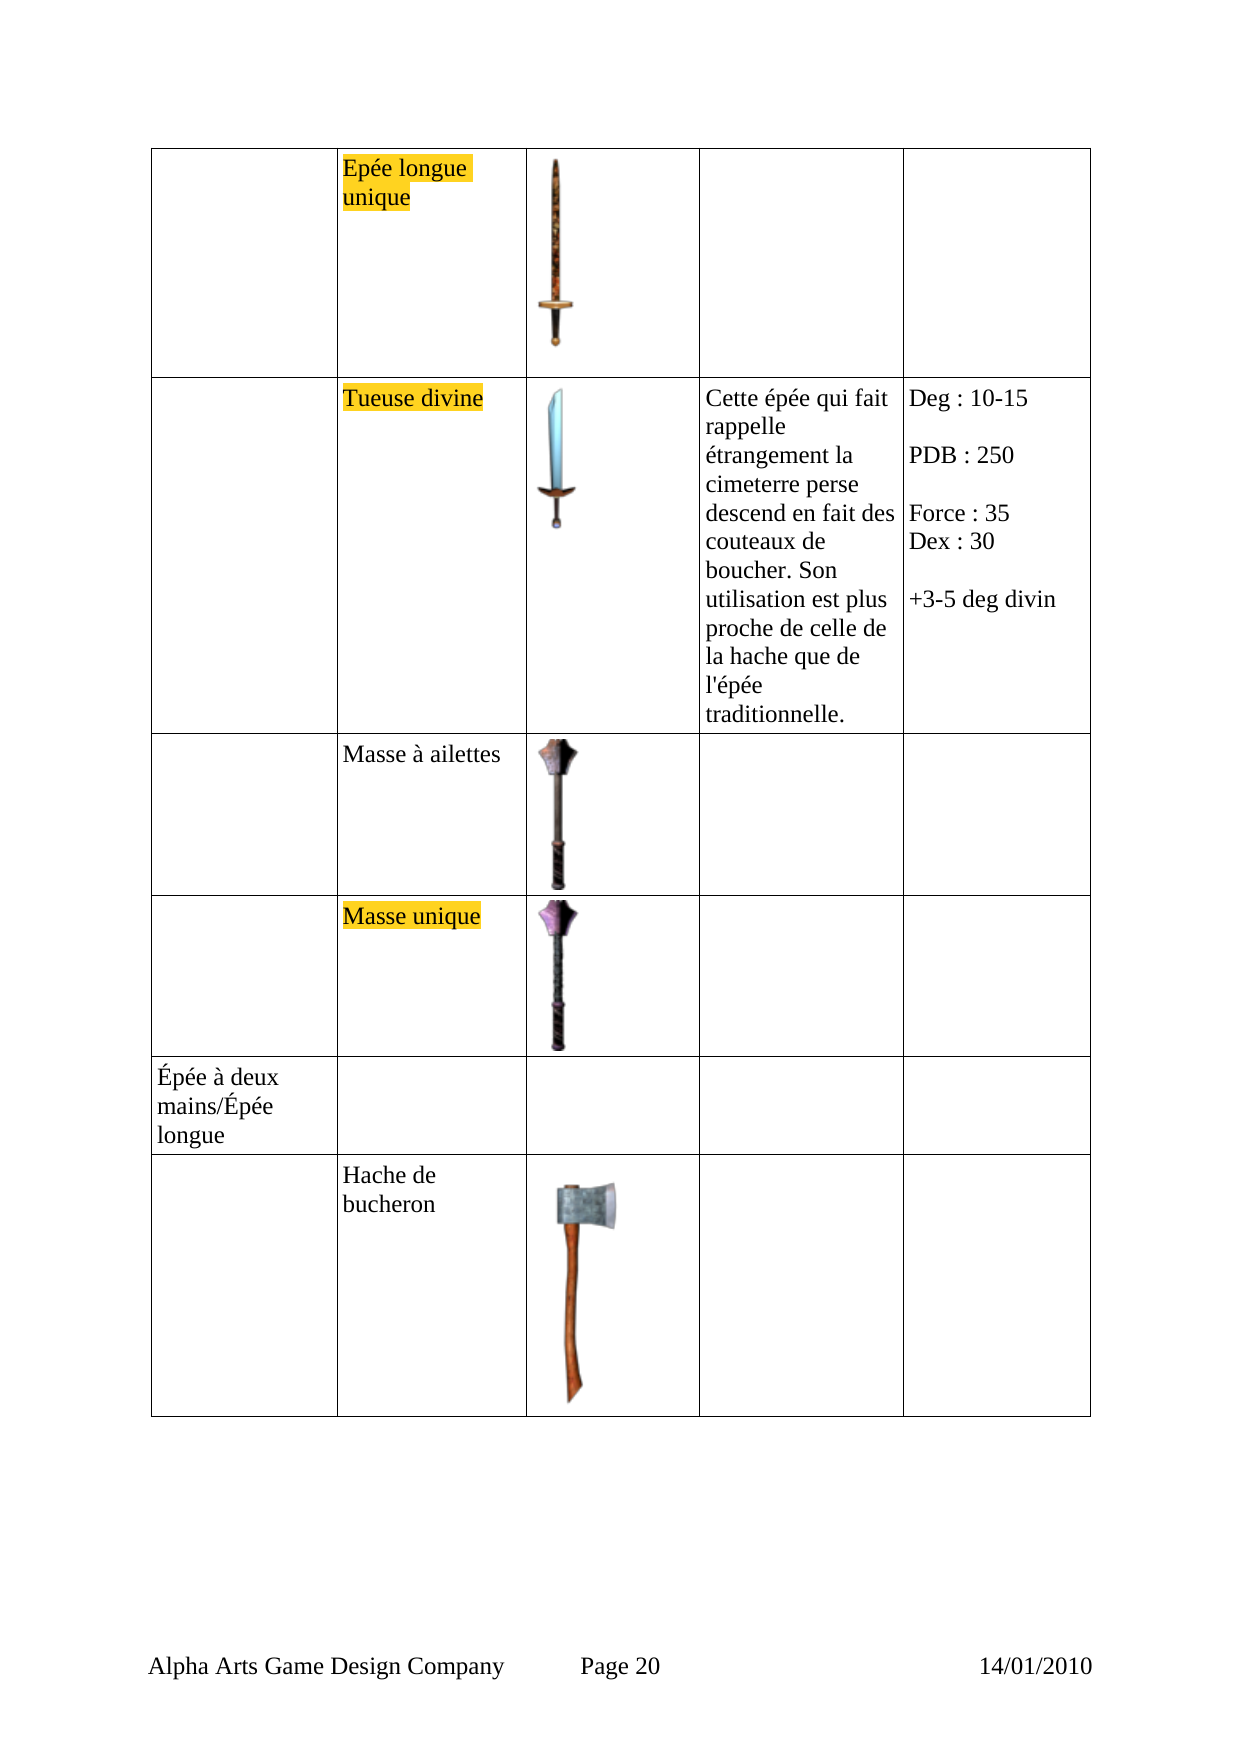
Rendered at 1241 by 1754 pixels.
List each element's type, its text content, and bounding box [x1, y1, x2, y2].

table_cell [904, 1057, 1090, 1154]
table_cell [700, 734, 903, 895]
picture [531, 900, 582, 1051]
table_cell [527, 734, 699, 895]
table_cell Masse à ailettes [338, 734, 526, 895]
table_cell [904, 734, 1090, 895]
table_cell [527, 896, 699, 1056]
table_cell [152, 378, 337, 733]
table_cell [700, 149, 903, 377]
picture [531, 1160, 632, 1411]
picture [531, 153, 582, 354]
table_cell Masse unique [338, 896, 526, 1056]
table_cell [527, 1057, 699, 1154]
table_cell [152, 1155, 337, 1416]
table_cell [152, 896, 337, 1056]
picture [531, 382, 582, 533]
table_cell Deg : 10-15 PDB : 250 Force : 35 Dex : 30 +3-5 deg divin [904, 378, 1090, 733]
table_cell [338, 1057, 526, 1154]
table_cell [904, 896, 1090, 1056]
table_cell [527, 378, 699, 733]
table_cell Epée longue unique [338, 149, 526, 377]
table_cell Tueuse divine [338, 378, 526, 733]
table_cell [527, 149, 699, 377]
table_cell [700, 896, 903, 1056]
table_cell [904, 1155, 1090, 1416]
table_cell [152, 149, 337, 377]
picture [531, 739, 582, 890]
table_cell [904, 149, 1090, 377]
table_cell Hache de bucheron [338, 1155, 526, 1416]
table_cell [700, 1155, 903, 1416]
table_cell Cette épée qui fait rappelle étrangement la cimeterre perse descend en fait des couteaux de boucher. Son utilisation est plus proche de celle de la hache que de l'épée traditionnelle. [700, 378, 903, 733]
table_cell [152, 734, 337, 895]
table_cell Épée à deux mains/Épée longue [152, 1057, 337, 1154]
table_cell [527, 1155, 699, 1416]
table_cell [700, 1057, 903, 1154]
